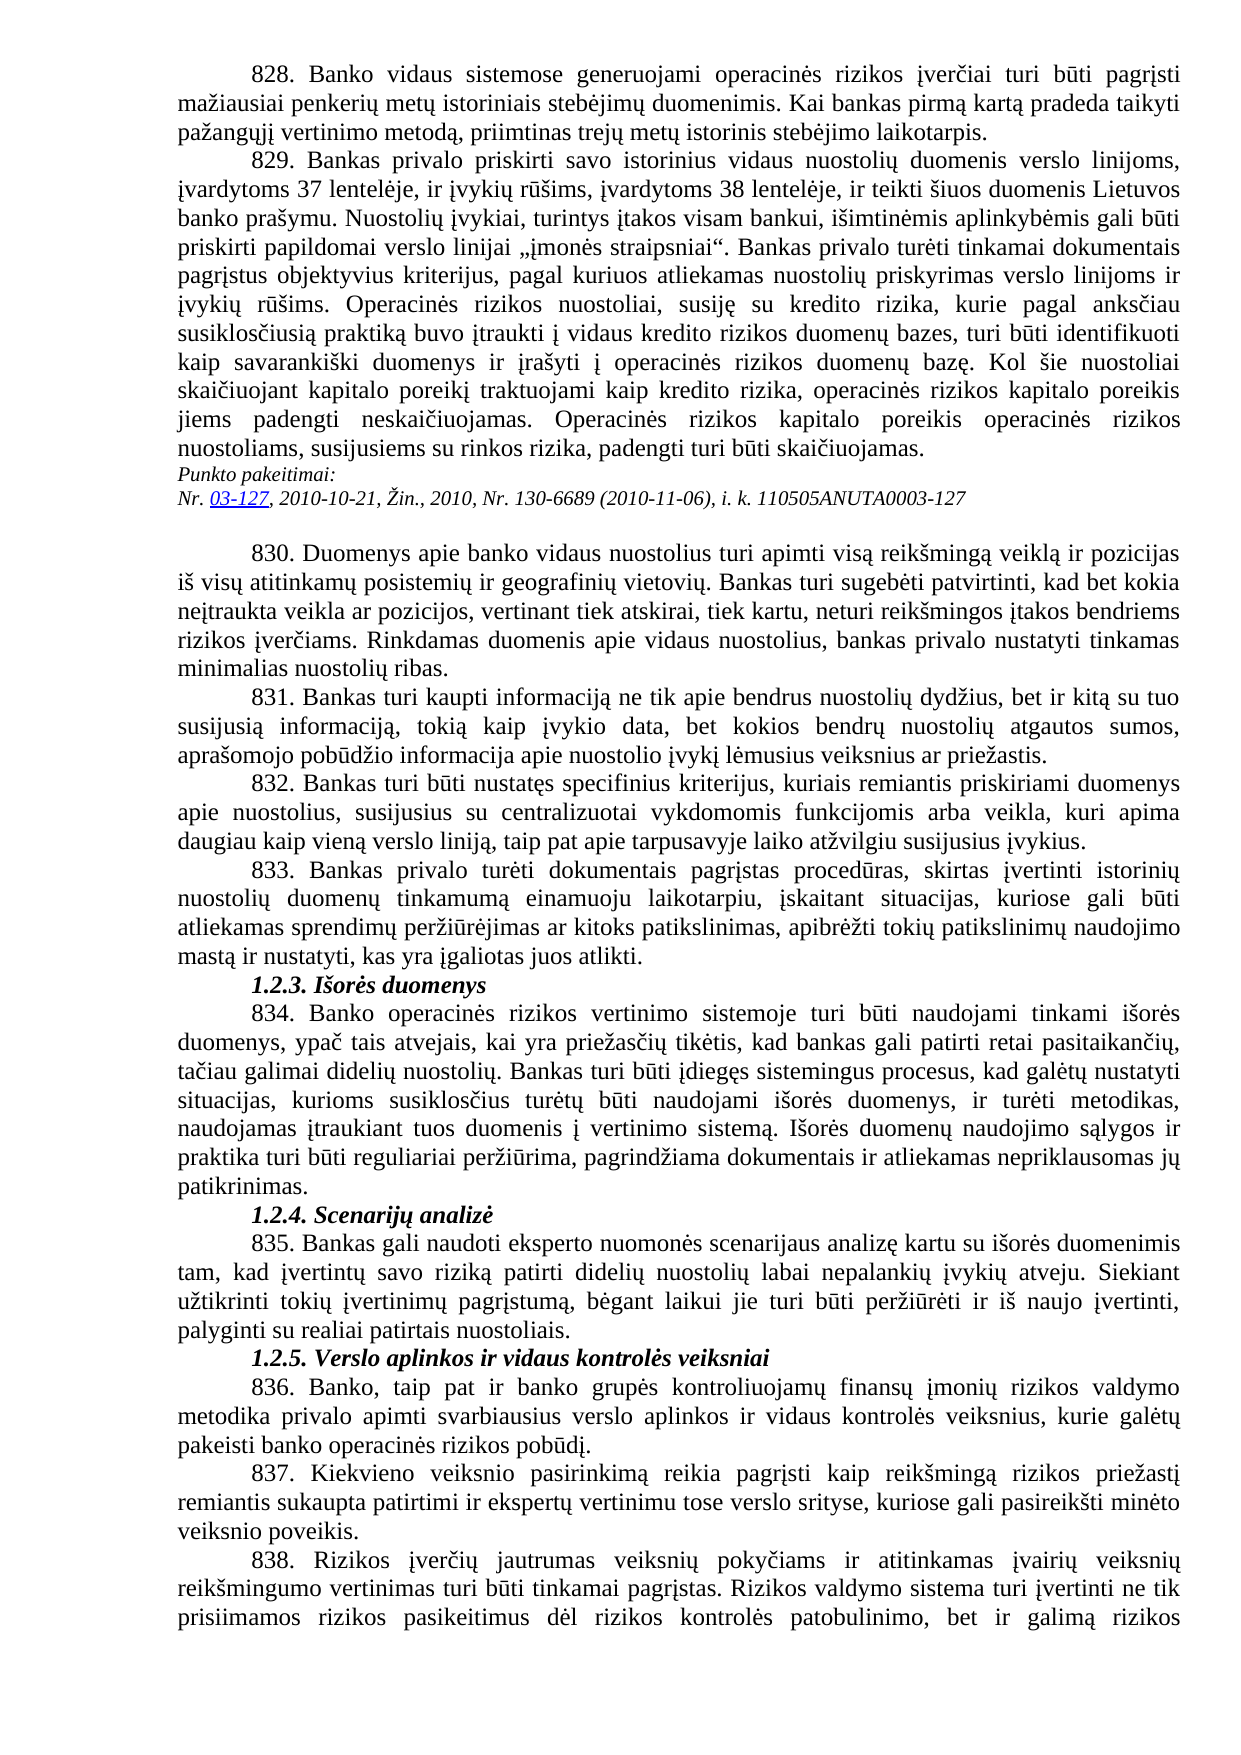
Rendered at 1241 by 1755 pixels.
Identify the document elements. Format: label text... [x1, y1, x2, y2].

text 1.2.5. Verslo aplinkos ir vidaus kontrolės veiksniai [177, 1343, 1181, 1372]
text 834. Banko operacinės rizikos vertinimo sistemoje turi būti naudojami tinkami išorės duomenys, ypač tais atvejais, kai yra priežasčių tikėtis, kad bankas gali patirti retai pasitaikančių, tačiau galimai didelių nuostolių. Bankas turi būti įdiegęs sistemingus procesus, kad galėtų nustatyti situacijas, kurioms susiklosčius turėtų būti naudojami išorės duomenys, ir turėti metodikas, naudojamas įtraukiant tuos duomenis į vertinimo sistemą. Išorės duomenų naudojimo sąlygos ir praktika turi būti reguliariai peržiūrima, pagrindžiama dokumentais ir atliekamas nepriklausomas jų patikrinimas. [177, 998, 1181, 1200]
text 829. Bankas privalo priskirti savo istorinius vidaus nuostolių duomenis verslo linijoms, įvardytoms 37 lentelėje, ir įvykių rūšims, įvardytoms 38 lentelėje, ir teikti šiuos duomenis Lietuvos banko prašymu. Nuostolių įvykiai, turintys įtakos visam bankui, išimtinėmis aplinkybėmis gali būti priskirti papildomai verslo linijai „įmonės straipsniai“. Bankas privalo turėti tinkamai dokumentais pagrįstus objektyvius kriterijus, pagal kuriuos atliekamas nuostolių priskyrimas verslo linijoms ir įvykių rūšims. Operacinės rizikos nuostoliai, susiję su kredito rizika, kurie pagal anksčiau susiklosčiusią praktiką buvo įtraukti į vidaus kredito rizikos duomenų bazes, turi būti identifikuoti kaip savarankiški duomenys ir įrašyti į operacinės rizikos duomenų bazę. Kol šie nuostoliai skaičiuojant kapitalo poreikį traktuojami kaip kredito rizika, operacinės rizikos kapitalo poreikis jiems padengti neskaičiuojamas. Operacinės rizikos kapitalo poreikis operacinės rizikos nuostoliams, susijusiems su rinkos rizika, padengti turi būti skaičiuojamas. [177, 145, 1181, 462]
text 1.2.4. Scenarijų analizė [177, 1200, 1181, 1228]
text 831. Bankas turi kaupti informaciją ne tik apie bendrus nuostolių dydžius, bet ir kitą su tuo susijusią informaciją, tokią kaip įvykio data, bet kokios bendrų nuostolių atgautos sumos, aprašomojo pobūdžio informacija apie nuostolio įvykį lėmusius veiksnius ar priežastis. [177, 682, 1181, 768]
text 833. Bankas privalo turėti dokumentais pagrįstas procedūras, skirtas įvertinti istorinių nuostolių duomenų tinkamumą einamuoju laikotarpiu, įskaitant situacijas, kuriose gali būti atliekamas sprendimų peržiūrėjimas ar kitoks patikslinimas, apibrėžti tokių patikslinimų naudojimo mastą ir nustatyti, kas yra įgaliotas juos atlikti. [177, 855, 1181, 970]
text 838. Rizikos įverčių jautrumas veiksnių pokyčiams ir atitinkamas įvairių veiksnių reikšmingumo vertinimas turi būti tinkamai pagrįstas. Rizikos valdymo sistema turi įvertinti ne tik prisiimamos rizikos pasikeitimus dėl rizikos kontrolės patobulinimo, bet ir galimą rizikos [177, 1545, 1181, 1631]
text 830. Duomenys apie banko vidaus nuostolius turi apimti visą reikšmingą veiklą ir pozicijas iš visų atitinkamų posistemių ir geografinių vietovių. Bankas turi sugebėti patvirtinti, kad bet kokia neįtraukta veikla ar pozicijos, vertinant tiek atskirai, tiek kartu, neturi reikšmingos įtakos bendriems rizikos įverčiams. Rinkdamas duomenis apie vidaus nuostolius, bankas privalo nustatyti tinkamas minimalias nuostolių ribas. [177, 538, 1181, 682]
text 837. Kiekvieno veiksnio pasirinkimą reikia pagrįsti kaip reikšmingą rizikos priežastį remiantis sukaupta patirtimi ir ekspertų vertinimu tose verslo srityse, kuriose gali pasireikšti minėto veiksnio poveikis. [177, 1458, 1181, 1545]
text Punkto pakeitimai: [177, 462, 1181, 486]
text 828. Banko vidaus sistemose generuojami operacinės rizikos įverčiai turi būti pagrįsti mažiausiai penkerių metų istoriniais stebėjimų duomenimis. Kai bankas pirmą kartą pradeda taikyti pažangųjį vertinimo metodą, priimtinas trejų metų istorinis stebėjimo laikotarpis. [177, 59, 1181, 145]
text 832. Bankas turi būti nustatęs specifinius kriterijus, kuriais remiantis priskiriami duomenys apie nuostolius, susijusius su centralizuotai vykdomomis funkcijomis arba veikla, kuri apima daugiau kaip vieną verslo liniją, taip pat apie tarpusavyje laiko atžvilgiu susijusius įvykius. [177, 768, 1181, 855]
text 835. Bankas gali naudoti eksperto nuomonės scenarijaus analizę kartu su išorės duomenimis tam, kad įvertintų savo riziką patirti didelių nuostolių labai nepalankių įvykių atveju. Siekiant užtikrinti tokių įvertinimų pagrįstumą, bėgant laikui jie turi būti peržiūrėti ir iš naujo įvertinti, palyginti su realiai patirtais nuostoliais. [177, 1228, 1181, 1343]
text 836. Banko, taip pat ir banko grupės kontroliuojamų finansų įmonių rizikos valdymo metodika privalo apimti svarbiausius verslo aplinkos ir vidaus kontrolės veiksnius, kurie galėtų pakeisti banko operacinės rizikos pobūdį. [177, 1372, 1181, 1458]
text 1.2.3. Išorės duomenys [177, 970, 1181, 998]
text Nr. 03-127, 2010-10-21, Žin., 2010, Nr. 130-6689 (2010-11-06), i. k. 110505ANUTA0003-127 [177, 486, 1181, 510]
